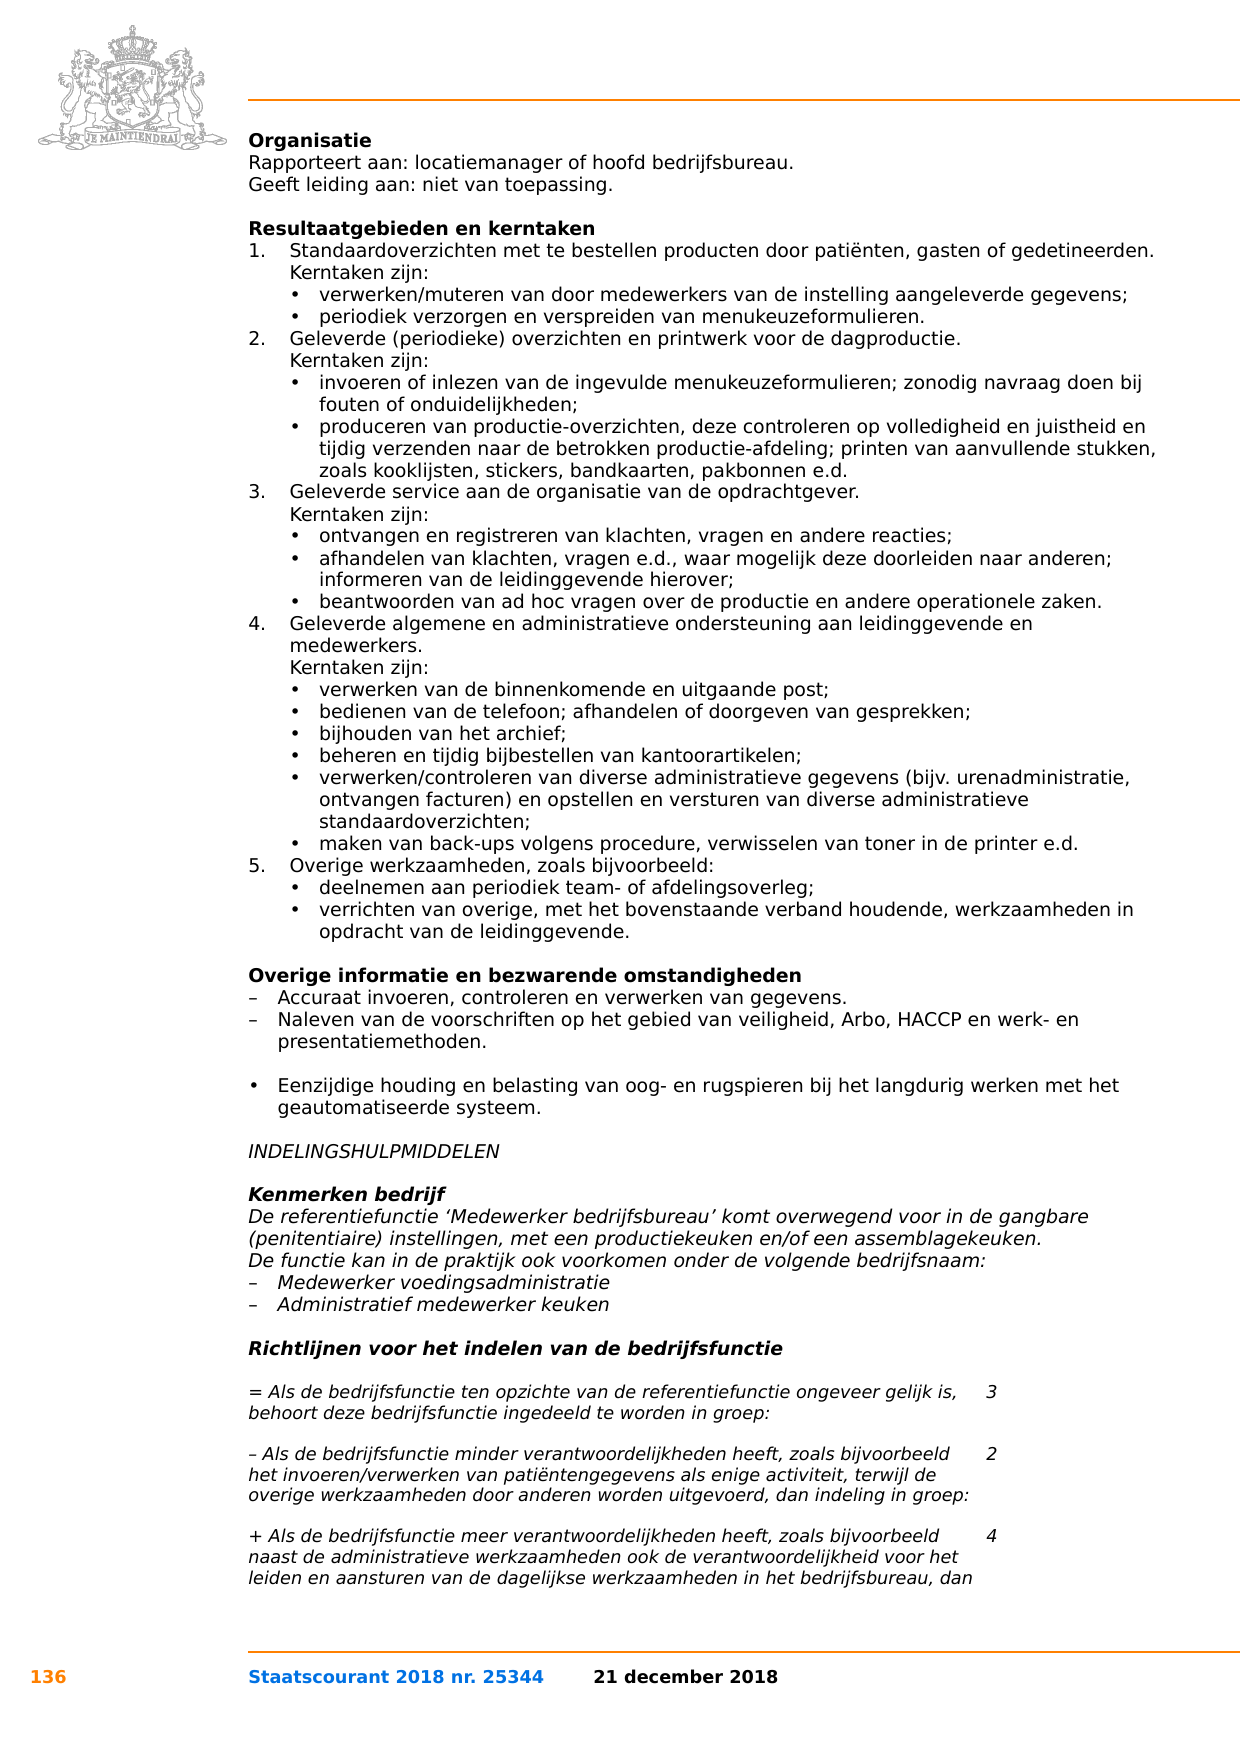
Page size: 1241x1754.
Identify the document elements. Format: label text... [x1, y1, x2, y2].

table_header 3 [980, 1382, 1163, 1423]
text • beheren en tijdig bijbestellen van kantoorartikelen; [289, 745, 1163, 767]
table_cell 2 [980, 1444, 1163, 1506]
text • periodiek verzorgen en verspreiden van menukeuzeformulieren. [289, 306, 1163, 328]
text Kerntaken zijn: [289, 349, 1163, 372]
text – Accuraat invoeren, controleren en verwerken van gegevens. [248, 987, 1163, 1009]
text 5. Overige werkzaamheden, zoals bijvoorbeeld: [248, 855, 1163, 877]
text Overige informatie en bezwarende omstandigheden [248, 965, 1163, 987]
text • invoeren of inlezen van de ingevulde menukeuzeformulieren; zonodig navraag doen bij fouten of onduidelijkheden; [289, 372, 1163, 416]
table_cell [980, 1423, 1163, 1444]
text • produceren van productie-overzichten, deze controleren op volledigheid en juistheid en tijdig verzenden naar de betrokken productie-afdeling; printen van aanvullende stukken, zoals kooklijsten, stickers, bandkaarten, pakbonnen e.d. [289, 416, 1163, 481]
text Resultaatgebieden en kerntaken [248, 218, 1163, 240]
text Kerntaken zijn: [289, 503, 1163, 525]
text • maken van back-ups volgens procedure, verwisselen van toner in de printer e.d. [289, 833, 1163, 855]
text Rapporteert aan: locatiemanager of hoofd bedrijfsbureau. [248, 152, 1163, 174]
text De functie kan in de praktijk ook voorkomen onder de volgende bedrijfsnaam: [248, 1250, 1163, 1272]
text Kenmerken bedrijf [248, 1184, 1163, 1206]
text • bijhouden van het archief; [289, 723, 1163, 745]
text Geeft leiding aan: niet van toepassing. [248, 174, 1163, 196]
text • ontvangen en registreren van klachten, vragen en andere reacties; [289, 525, 1163, 547]
text • verwerken/muteren van door medewerkers van de instelling aangeleverde gegevens; [289, 284, 1163, 306]
text 3. Geleverde service aan de organisatie van de opdrachtgever. [248, 481, 1163, 503]
text 2. Geleverde (periodieke) overzichten en printwerk voor de dagproductie. [248, 328, 1163, 349]
table_cell 4 [980, 1526, 1163, 1588]
text – Medewerker voedingsadministratie [248, 1272, 1163, 1294]
text • Eenzijdige houding en belasting van oog- en rugspieren bij het langdurig werken met het geautomatiseerde systeem. [248, 1075, 1163, 1119]
subtitle INDELINGSHULPMIDDELEN [248, 1141, 1163, 1162]
text Kerntaken zijn: [289, 262, 1163, 284]
table_header = Als de bedrijfsfunctie ten opzichte van de referentiefunctie ongeveer gelijk is, behoort deze bedrijfsfunctie ingedeeld te worden in groep: [248, 1382, 980, 1423]
text 1. Standaardoverzichten met te bestellen producten door patiënten, gasten of gedetineerden. [248, 240, 1163, 262]
picture [38, 25, 227, 150]
text • verwerken/controleren van diverse administratieve gegevens (bijv. urenadministratie, ontvangen facturen) en opstellen en versturen van diverse administratieve standaardoverzichten; [289, 767, 1163, 833]
text De referentiefunctie ‘Medewerker bedrijfsbureau’ komt overwegend voor in de gangbare (penitentiaire) instellingen, met een productiekeuken en/of een assemblagekeuken. [248, 1206, 1163, 1250]
text • verwerken van de binnenkomende en uitgaande post; [289, 679, 1163, 701]
text Kerntaken zijn: [289, 657, 1163, 679]
text • afhandelen van klachten, vragen e.d., waar mogelijk deze doorleiden naar anderen; informeren van de leidinggevende hierover; [289, 547, 1163, 591]
table_cell – Als de bedrijfsfunctie minder verantwoordelijkheden heeft, zoals bijvoorbeeld het invoeren/verwerken van patiëntengegevens als enige activiteit, terwijl de overige werkzaamheden door anderen worden uitgevoerd, dan indeling in groep: [248, 1444, 980, 1506]
text Richtlijnen voor het indelen van de bedrijfsfunctie [248, 1338, 1163, 1360]
text • deelnemen aan periodiek team- of afdelingsoverleg; [289, 877, 1163, 899]
table_cell [980, 1506, 1163, 1526]
table_cell [248, 1506, 980, 1526]
table_cell [248, 1423, 980, 1444]
text – Naleven van de voorschriften op het gebied van veiligheid, Arbo, HACCP en werk- en presentatiemethoden. [248, 1009, 1163, 1053]
text • bedienen van de telefoon; afhandelen of doorgeven van gesprekken; [289, 701, 1163, 723]
text – Administratief medewerker keuken [248, 1294, 1163, 1316]
text • verrichten van overige, met het bovenstaande verband houdende, werkzaamheden in opdracht van de leidinggevende. [289, 899, 1163, 943]
table_cell + Als de bedrijfsfunctie meer verantwoordelijkheden heeft, zoals bijvoorbeeld naast de administratieve werkzaamheden ook de verantwoordelijkheid voor het leiden en aansturen van de dagelijkse werkzaamheden in het bedrijfsbureau, dan [248, 1526, 980, 1588]
text • beantwoorden van ad hoc vragen over de productie en andere operationele zaken. [289, 591, 1163, 613]
text 4. Geleverde algemene en administratieve ondersteuning aan leidinggevende en medewerkers. [248, 613, 1163, 657]
text Organisatie [248, 130, 1163, 152]
